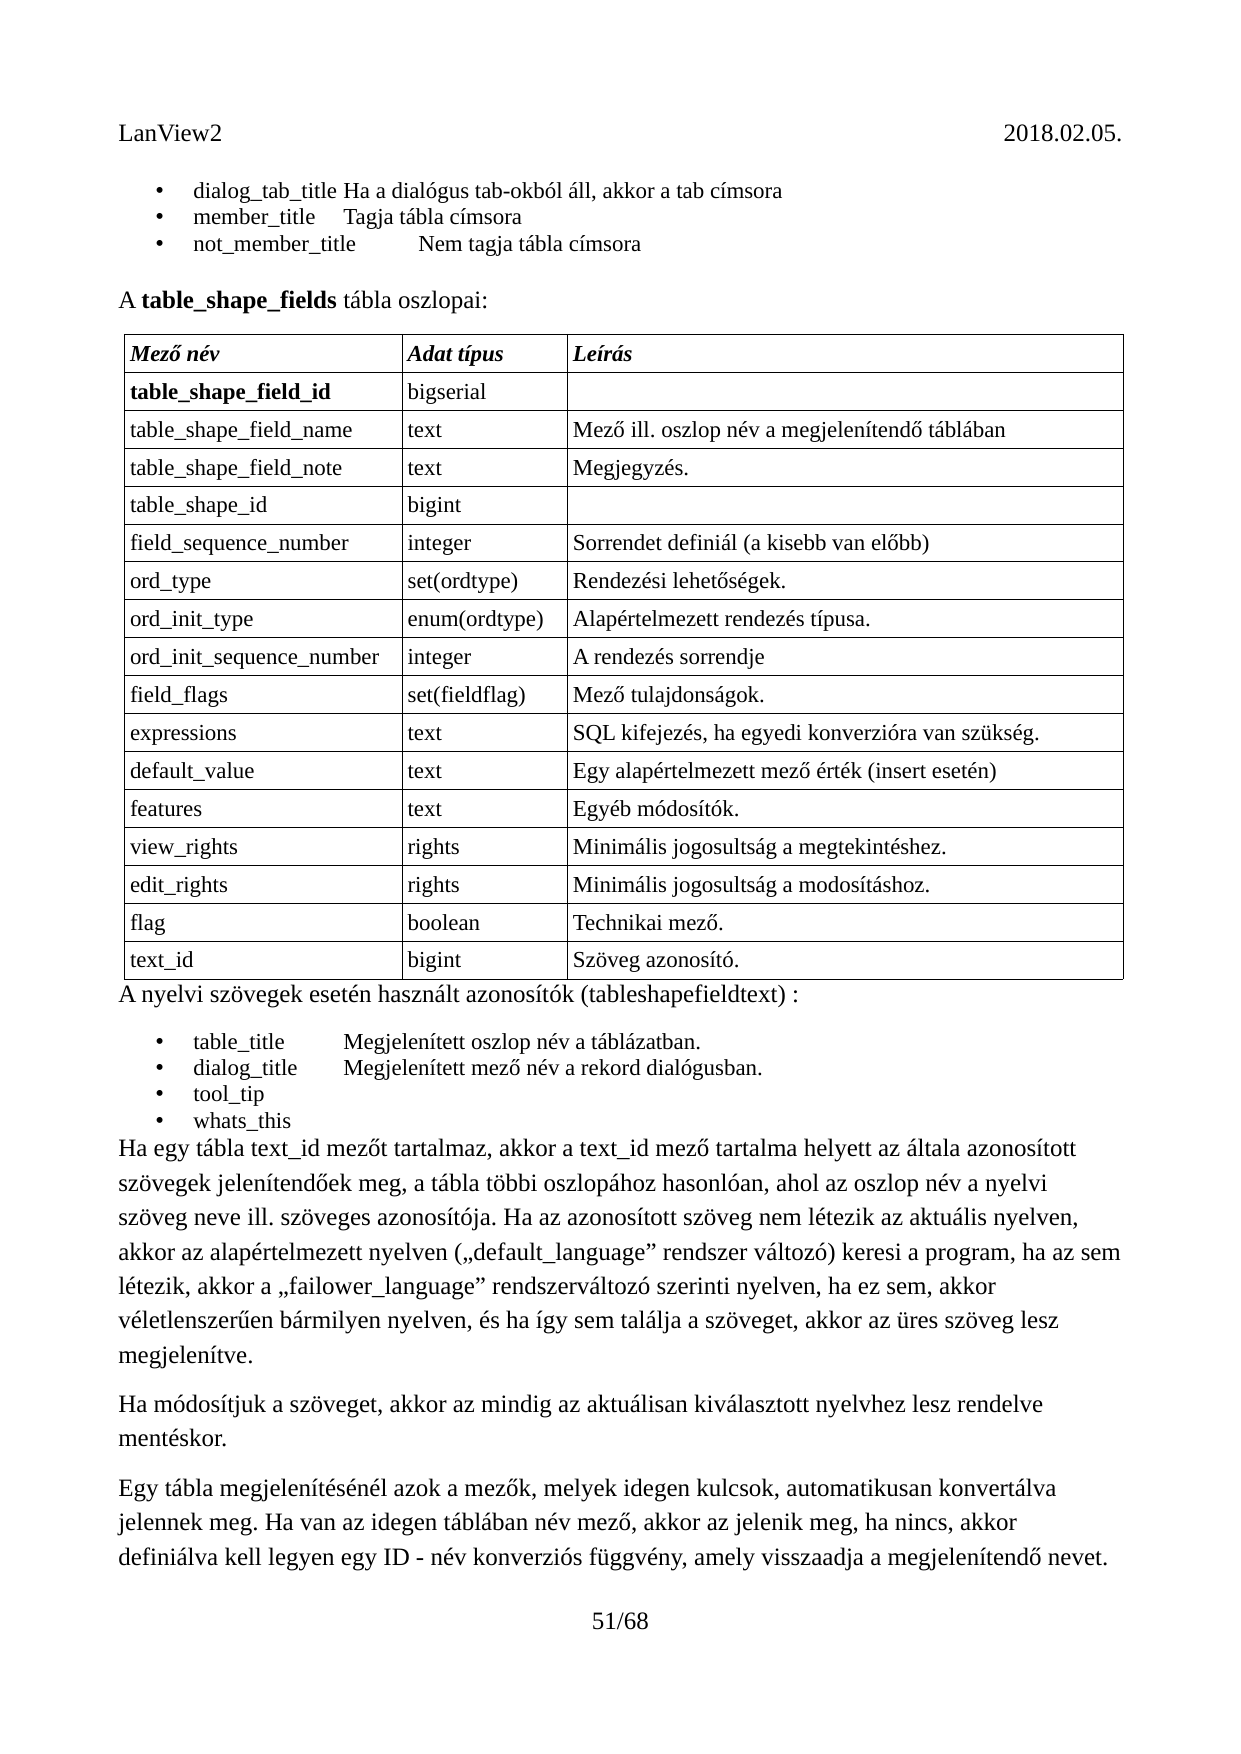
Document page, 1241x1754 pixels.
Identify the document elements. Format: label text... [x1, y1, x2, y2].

table_cell edit_rights [125, 866, 402, 903]
table_cell bigint [403, 942, 567, 978]
table_cell set(ordtype) [403, 562, 567, 599]
table_cell field_flags [125, 676, 402, 713]
table_cell text [403, 449, 567, 486]
table_cell bigint [403, 487, 567, 523]
list dialog_tab_title Ha a dialógus tab-okból áll, akkor a tab címsora [156, 177, 1122, 203]
list member_title Tagja tábla címsora [156, 203, 1122, 230]
text Egy tábla megjelenítésénél azok a mezők, melyek idegen kulcsok, automatikusan konvertálva jelennek meg. Ha van az idegen táblában név mező, akkor az jelenik meg, ha nincs, akkor definiálva kell legyen egy ID - név konverziós függvény, amely visszaadja a megjelenítendő nevet. [118, 1473, 1122, 1570]
table_cell table_shape_field_note [125, 449, 402, 486]
table_cell Egy alapértelmezett mező érték (insert esetén) [568, 752, 1123, 789]
table_cell text [403, 714, 567, 751]
table_cell integer [403, 525, 567, 561]
table_cell features [125, 790, 402, 827]
text Ha egy tábla text_id mezőt tartalmaz, akkor a text_id mező tartalma helyett az általa azonosított szövegek jelenítendőek meg, a tábla többi oszlopához hasonlóan, ahol az oszlop név a nyelvi szöveg neve ill. szöveges azonosítója. Ha az azonosított szöveg nem létezik az aktuális nyelven, akkor az alapértelmezett nyelven („default_language” rendszer változó) keresi a program, ha az sem létezik, akkor a „failower_language” rendszerváltozó szerinti nyelven, ha ez sem, akkor véletlenszerűen bármilyen nyelven, és ha így sem találja a szöveget, akkor az üres szöveg lesz megjelenítve. [118, 1133, 1122, 1369]
table_cell [568, 373, 1123, 410]
table_cell Minimális jogosultság a megtekintéshez. [568, 828, 1123, 865]
table_cell Minimális jogosultság a modosításhoz. [568, 866, 1123, 903]
table_cell integer [403, 638, 567, 675]
table_header Mező név [125, 335, 402, 372]
list dialog_title Megjelenített mező név a rekord dialógusban. [156, 1054, 1122, 1080]
table_cell SQL kifejezés, ha egyedi konverzióra van szükség. [568, 714, 1123, 751]
table_cell rights [403, 828, 567, 865]
text Ha módosítjuk a szöveget, akkor az mindig az aktuálisan kiválasztott nyelvhez lesz rendelve mentéskor. [118, 1389, 1122, 1452]
table_cell Technikai mező. [568, 904, 1123, 941]
table_cell table_shape_id [125, 487, 402, 523]
list table_title Megjelenített oszlop név a táblázatban. [156, 1028, 1122, 1054]
table_cell Rendezési lehetőségek. [568, 562, 1123, 599]
table_cell A rendezés sorrendje [568, 638, 1123, 675]
table_cell text [403, 752, 567, 789]
table_cell table_shape_field_id [125, 373, 402, 410]
table_cell Megjegyzés. [568, 449, 1123, 486]
list whats_this [156, 1107, 1122, 1133]
table_header Leírás [568, 335, 1123, 372]
table_cell Mező ill. oszlop név a megjelenítendő táblában [568, 411, 1123, 448]
table_cell set(fieldflag) [403, 676, 567, 713]
table_cell bigserial [403, 373, 567, 410]
table_cell ord_init_sequence_number [125, 638, 402, 675]
table_cell Sorrendet definiál (a kisebb van előbb) [568, 525, 1123, 561]
list tool_tip [156, 1080, 1122, 1107]
table_cell flag [125, 904, 402, 941]
table_cell view_rights [125, 828, 402, 865]
table_cell enum(ordtype) [403, 600, 567, 637]
table_cell table_shape_field_name [125, 411, 402, 448]
text A table_shape_fields tábla oszlopai: [118, 285, 1122, 314]
table_cell Szöveg azonosító. [568, 942, 1123, 978]
table_cell field_sequence_number [125, 525, 402, 561]
text A nyelvi szövegek esetén használt azonosítók (tableshapefieldtext) : [118, 979, 1122, 1007]
table_cell text [403, 790, 567, 827]
table_cell Alapértelmezett rendezés típusa. [568, 600, 1123, 637]
list not_member_title Nem tagja tábla címsora [156, 230, 1122, 256]
table_cell Egyéb módosítók. [568, 790, 1123, 827]
table_cell default_value [125, 752, 402, 789]
table_header Adat típus [403, 335, 567, 372]
table_cell text [403, 411, 567, 448]
table_cell [568, 487, 1123, 523]
table_cell expressions [125, 714, 402, 751]
table_cell Mező tulajdonságok. [568, 676, 1123, 713]
table_cell rights [403, 866, 567, 903]
table_cell ord_type [125, 562, 402, 599]
table_cell boolean [403, 904, 567, 941]
table_cell ord_init_type [125, 600, 402, 637]
table_cell text_id [125, 942, 402, 978]
